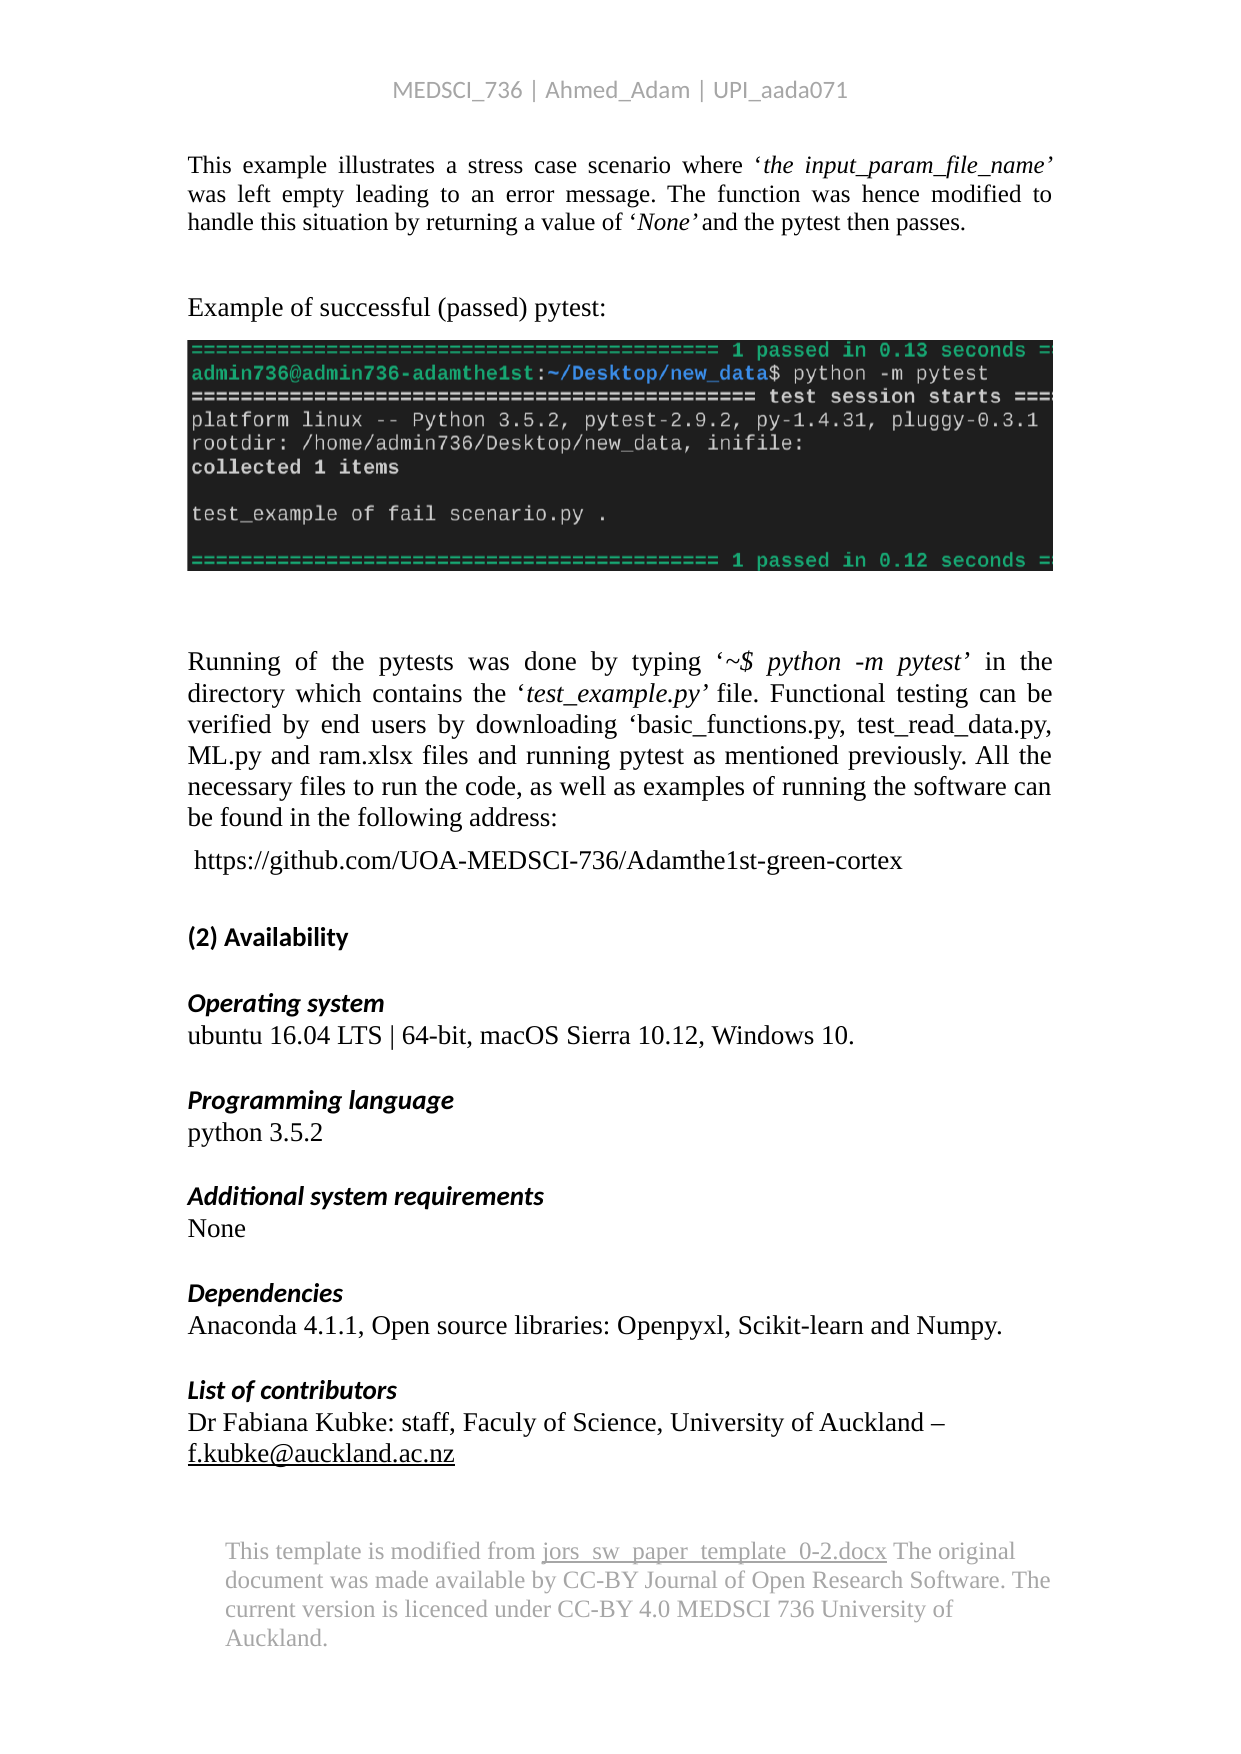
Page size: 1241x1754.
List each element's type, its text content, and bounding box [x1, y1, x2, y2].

picture [187, 340, 1053, 571]
text ubuntu 16.04 LTS | 64-bit, macOS Sierra 10.12, Windows 10. [187, 1019, 1053, 1050]
text None [187, 1212, 1053, 1243]
text Dr Fabiana Kubke: staff, Faculy of Science, University of Auckland – f.kubke@auckland.ac.nz [187, 1406, 1053, 1468]
text Example of successful (passed) pytest: [187, 291, 1053, 322]
text Additional system requirements [187, 1179, 1053, 1212]
text Dependencies [187, 1276, 1053, 1309]
text This example illustrates a stress case scenario where ‘the input_param_file_name’ was left empty leading to an error message. The function was hence modified to handle this situation by returning a value of ‘None’ and the pytest then passes. [187, 150, 1053, 236]
text https://github.com/UOA-MEDSCI-736/Adamthe1st-green-cortex [187, 844, 1053, 875]
text Operating system [187, 986, 1053, 1019]
text Running of the pytests was done by typing ‘~$ python -m pytest’ in the directory which contains the ‘test_example.py’ file. Functional testing can be verified by end users by downloading ‘basic_functions.py, test_read_data.py, ML.py and ram.xlsx files and running pytest as mentioned previously. All the necessary files to run the code, as well as examples of running the software can be found in the following address: [187, 646, 1053, 832]
text python 3.5.2 [187, 1116, 1053, 1147]
text List of contributors [187, 1373, 1053, 1406]
text Anaconda 4.1.1, Open source libraries: Openpyxl, Scikit-learn and Numpy. [187, 1309, 1053, 1340]
text (2) Availability [187, 920, 1053, 953]
text Programming language [187, 1083, 1053, 1116]
